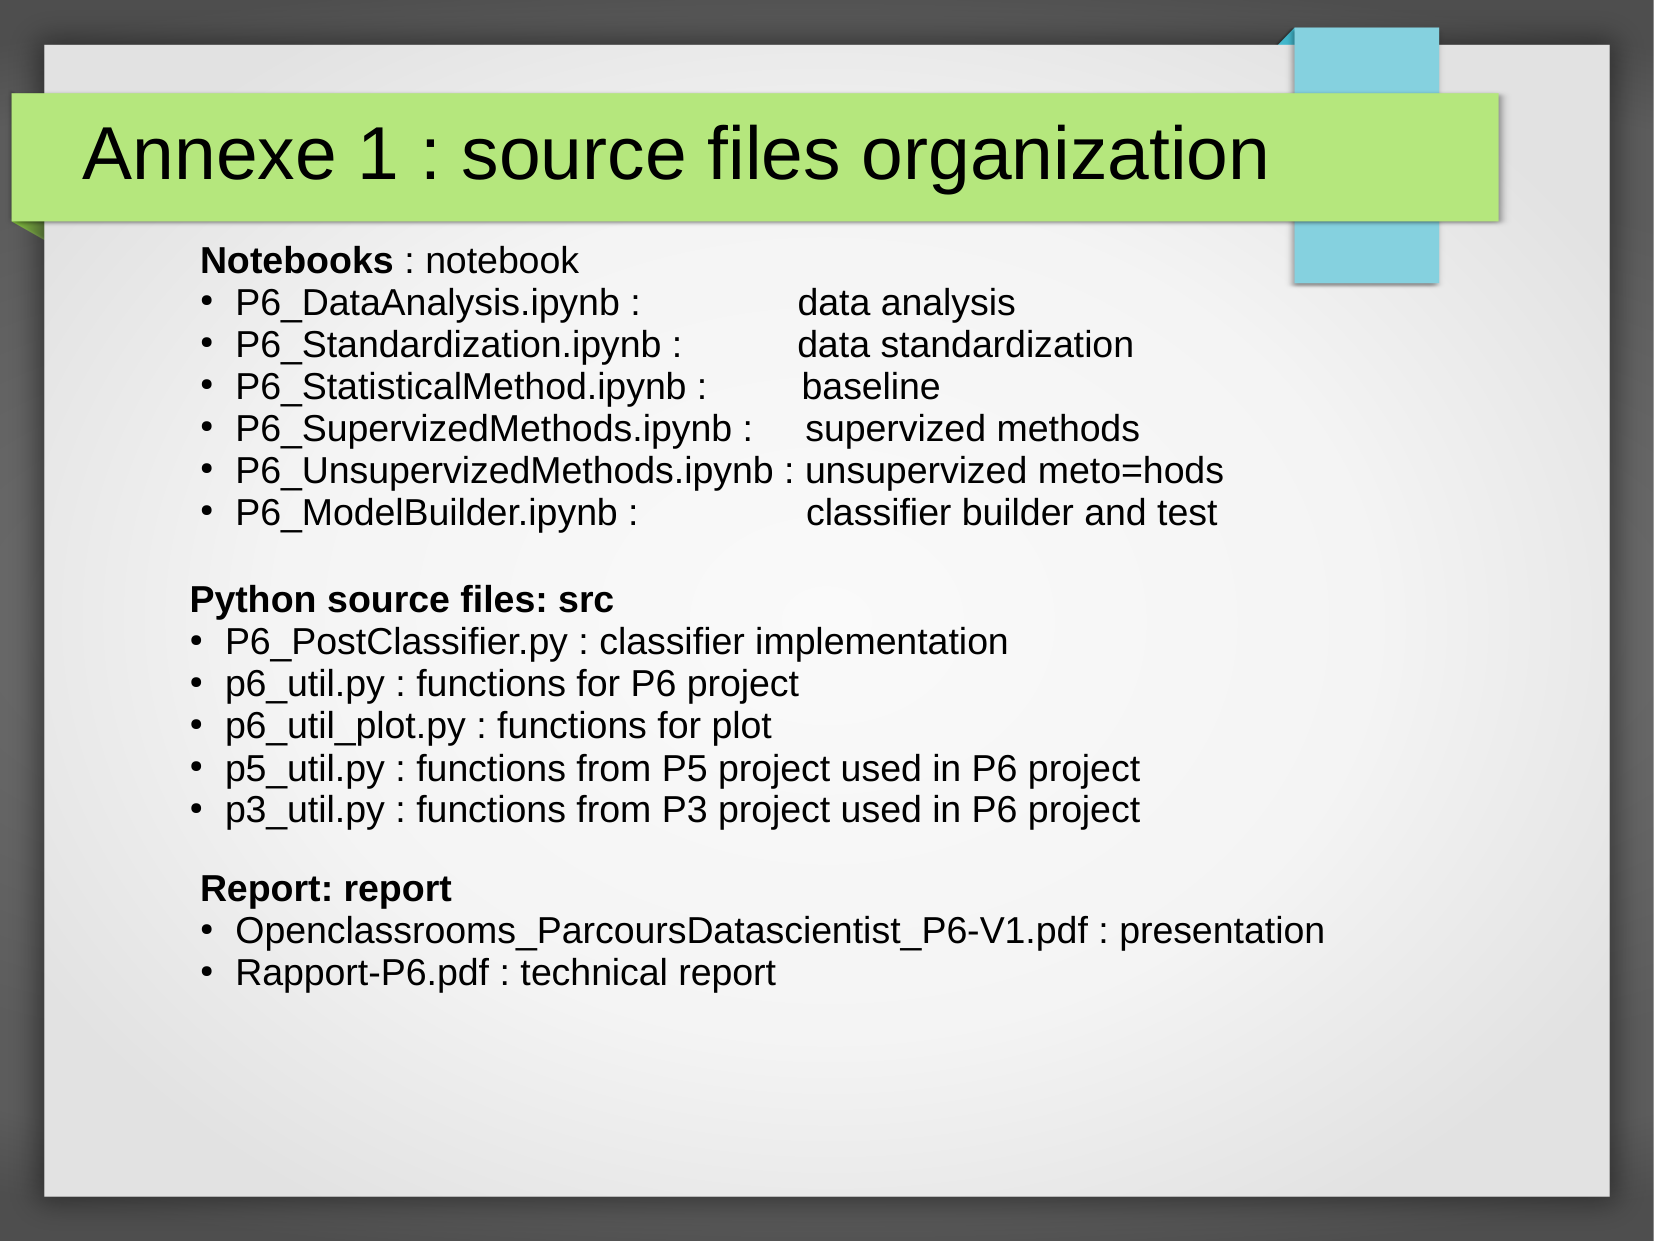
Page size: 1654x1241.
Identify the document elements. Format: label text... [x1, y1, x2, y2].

text_box Python source files: src P6_PostClassifier.py : classifier implementation p6_util.py : functions for P6 project p6_util_plot.py : functions for plot p5_util.py : functions from P5 project used in P6 project p3_util.py : functions from P3 project used in P6 project [174, 571, 1156, 839]
text_box Notebooks : notebook P6_DataAnalysis.ipynb : data analysis P6_Standardization.ipynb : data standardization P6_StatisticalMethod.ipynb : baseline P6_SupervizedMethods.ipynb : supervized methods P6_UnsupervizedMethods.ipynb : unsupervized meto=hods P6_ModelBuilder.ipynb : classifier builder and test [185, 231, 1240, 541]
picture [0, 0, 1654, 1241]
text_box Report: report Openclassrooms_ParcoursDatascientist_P6-V1.pdf : presentation Rapport-P6.pdf : technical report [185, 860, 1341, 1044]
title Annexe 1 : source files organization [82, 69, 1371, 238]
